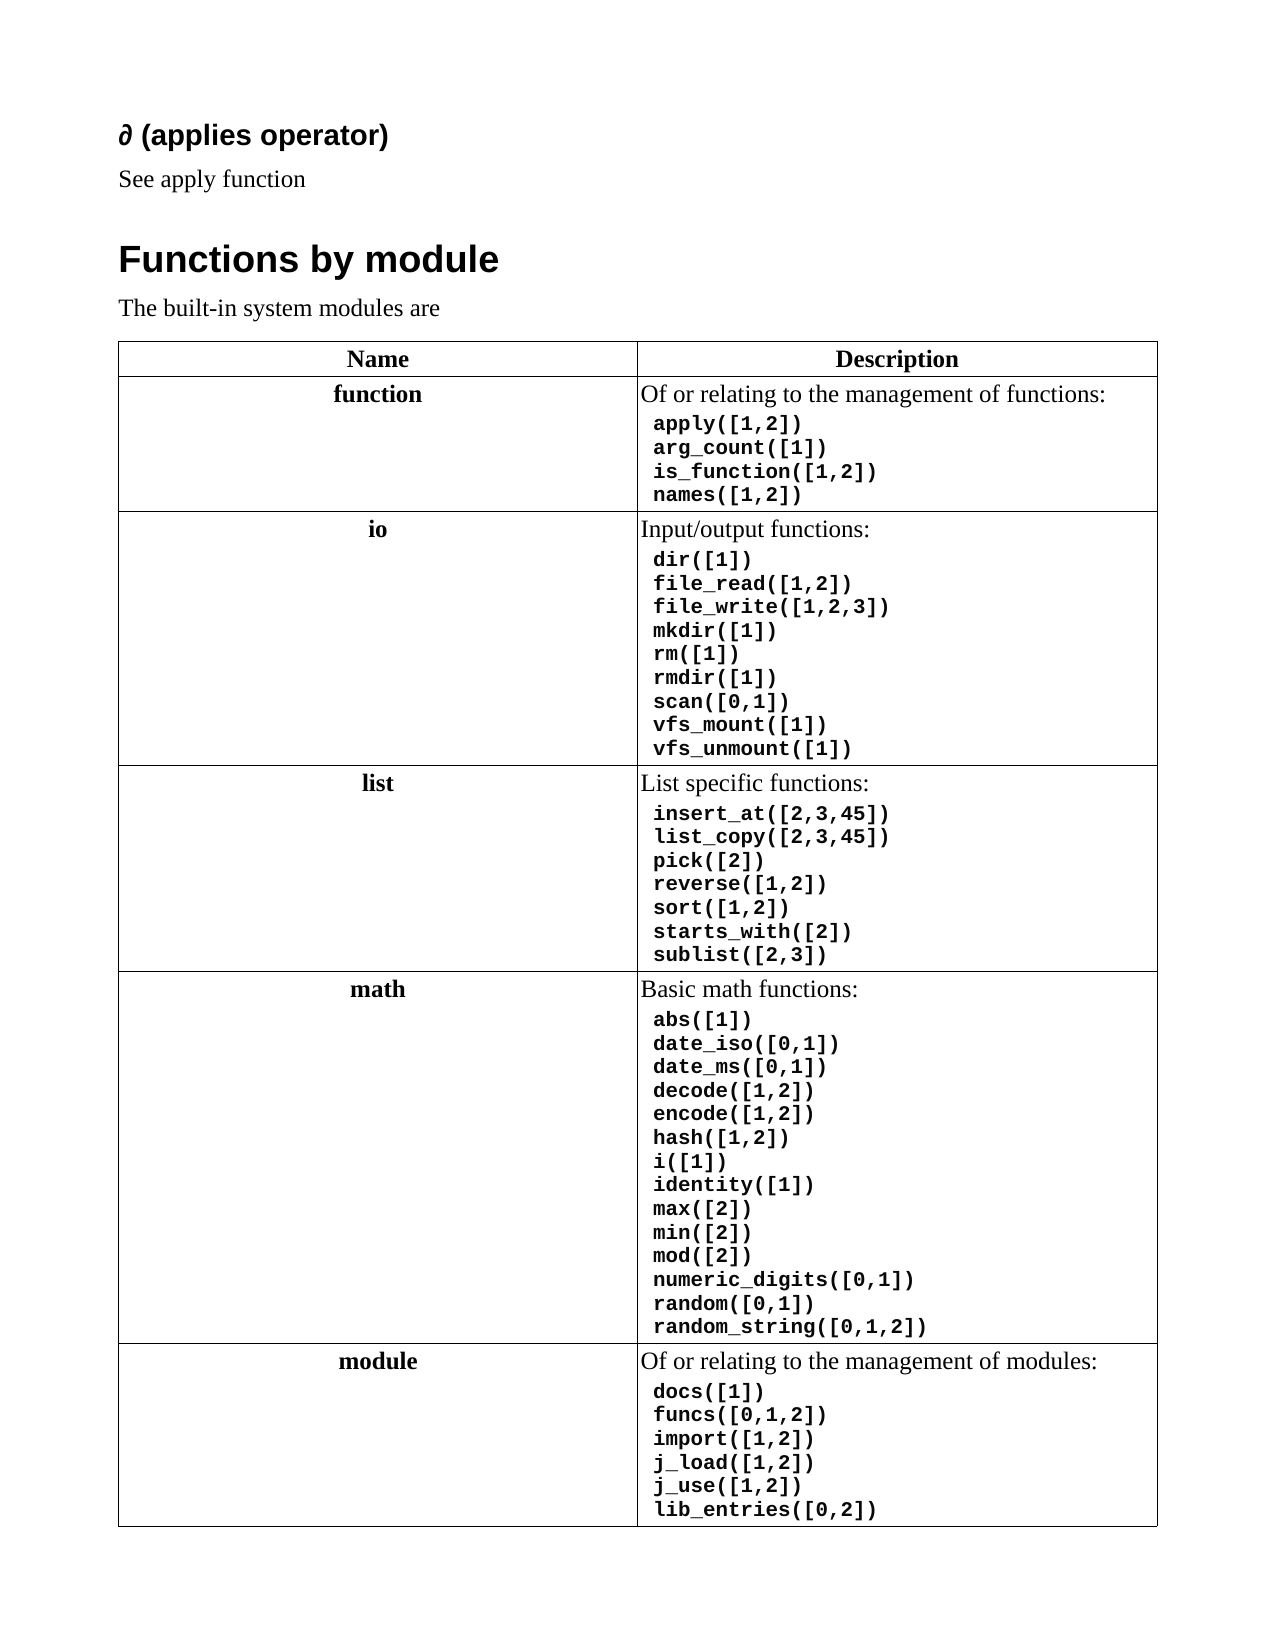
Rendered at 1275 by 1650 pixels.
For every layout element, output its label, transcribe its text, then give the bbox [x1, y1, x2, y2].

text See apply function [118, 164, 1157, 193]
table_cell list [119, 766, 637, 971]
table_header Name [119, 342, 637, 376]
table_cell Input/output functions: dir([1]) file_read([1,2]) file_write([1,2,3]) mkdir([1]) rm([1]) rmdir([1]) scan([0,1]) vfs_mount([1]) vfs_unmount([1]) [638, 512, 1157, 765]
table_cell Basic math functions: abs([1]) date_iso([0,1]) date_ms([0,1]) decode([1,2]) encode([1,2]) hash([1,2]) i([1]) identity([1]) max([2]) min([2]) mod([2]) numeric_digits([0,1]) random([0,1]) random_string([0,1,2]) [638, 972, 1157, 1343]
table_cell math [119, 972, 637, 1343]
table_header Description [638, 342, 1157, 376]
table_cell Of or relating to the management of modules: docs([1]) funcs([0,1,2]) import([1,2]) j_load([1,2]) j_use([1,2]) lib_entries([0,2]) [638, 1344, 1157, 1526]
table_cell io [119, 512, 637, 765]
subtitle ∂ (applies operator) [118, 118, 1157, 152]
table_cell module [119, 1344, 637, 1526]
table_cell Of or relating to the management of functions: apply([1,2]) arg_count([1]) is_function([1,2]) names([1,2]) [638, 377, 1157, 511]
table_cell function [119, 377, 637, 511]
table_cell List specific functions: insert_at([2,3,45]) list_copy([2,3,45]) pick([2]) reverse([1,2]) sort([1,2]) starts_with([2]) sublist([2,3]) [638, 766, 1157, 971]
text The built-in system modules are [118, 293, 1157, 322]
subtitle Functions by module [118, 237, 1157, 281]
